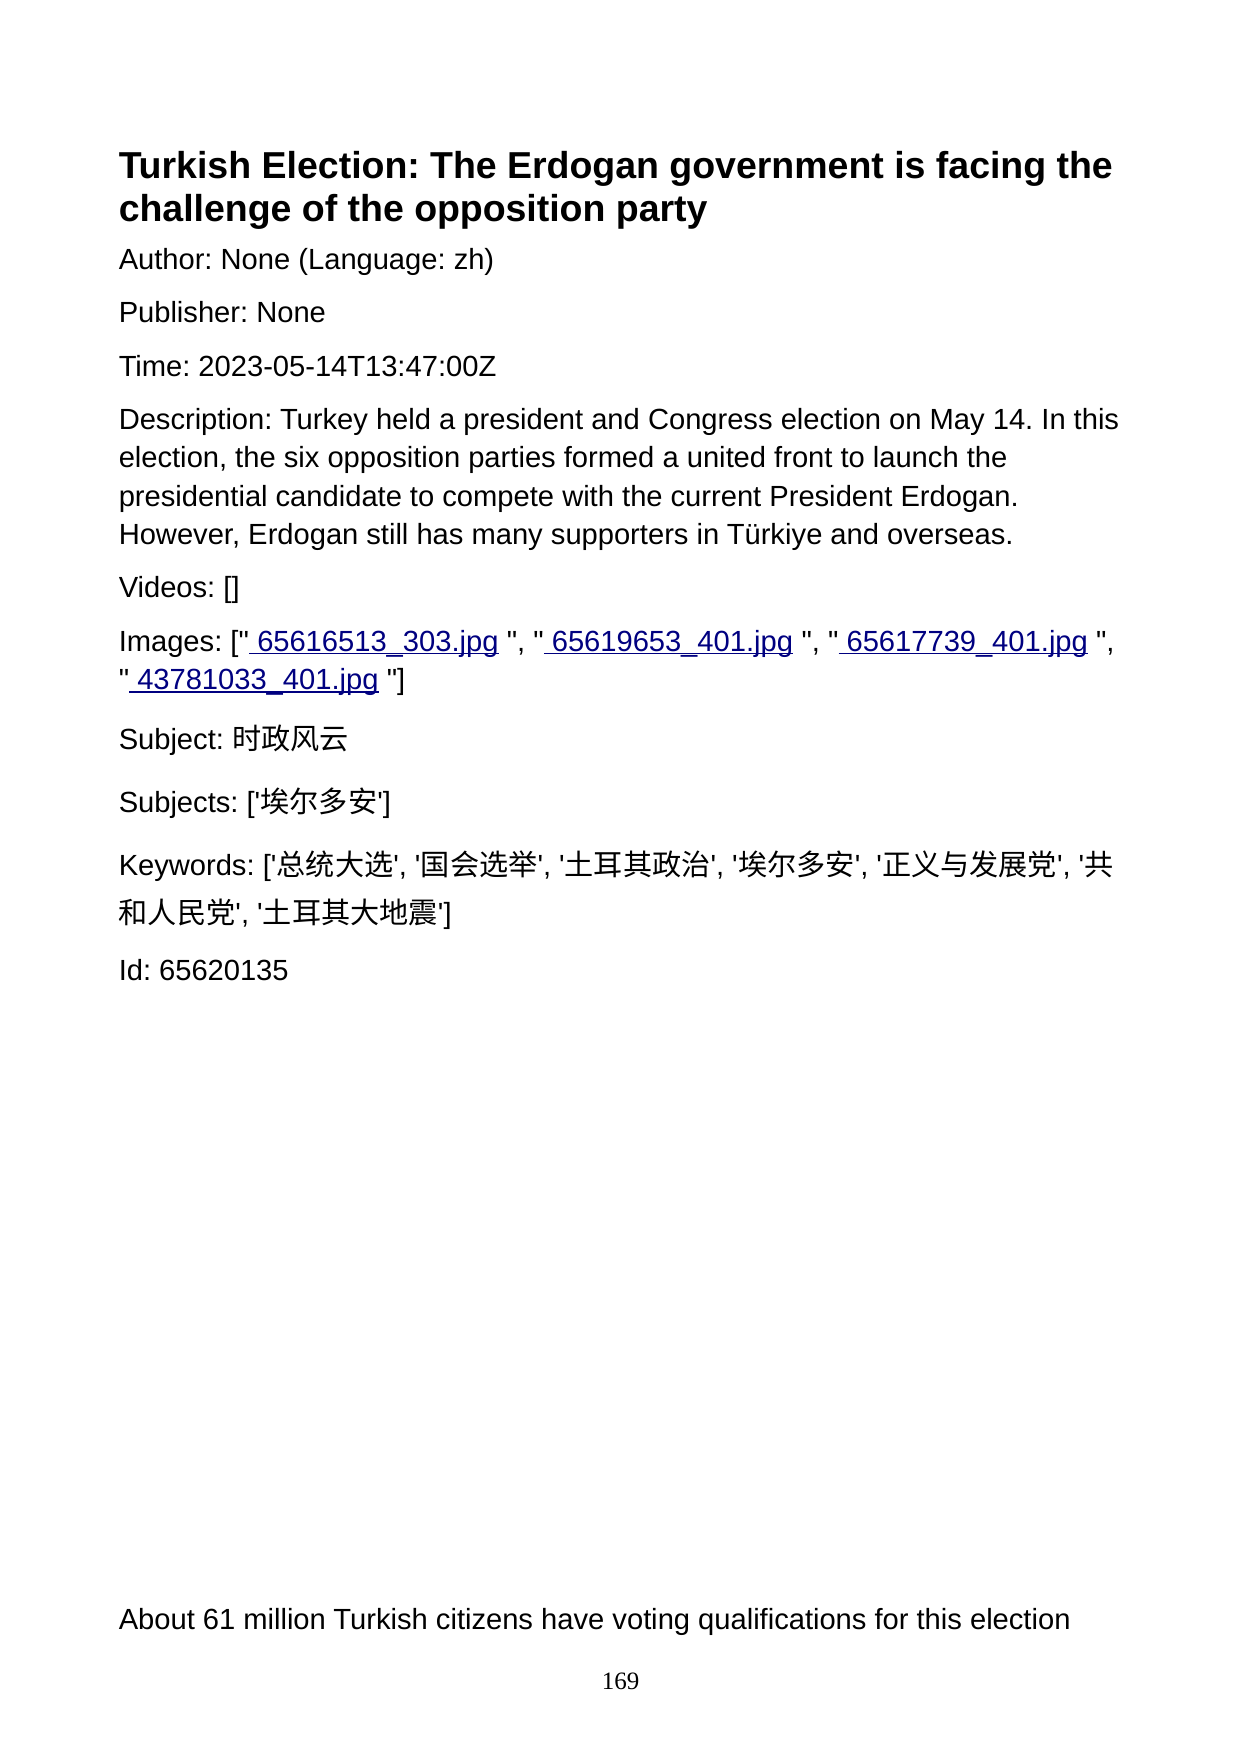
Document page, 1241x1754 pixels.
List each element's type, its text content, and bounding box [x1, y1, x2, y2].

text Keywords: ['总统大选', '国会选举', '土耳其政治', '埃尔多安', '正义与发展党', '共和人民党', '土耳其大地震'] [118, 841, 1122, 932]
text About 61 million Turkish citizens have voting qualifications for this election [118, 1006, 1122, 1635]
text Author: None (Language: zh) [118, 242, 1122, 276]
subtitle Turkish Election: The Erdogan government is facing the challenge of the opposition party [118, 143, 1122, 230]
text Description: Turkey held a president and Congress election on May 14. In this election, the six opposition parties formed a united front to launch the presidential candidate to compete with the current President Erdogan. However, Erdogan still has many supporters in Türkiye and overseas. [118, 402, 1122, 551]
text Subjects: ['埃尔多安'] [118, 778, 1122, 821]
text Images: [" 65616513_303.jpg ", " 65619653_401.jpg ", " 65617739_401.jpg ", " 43781033_401.jpg "] [118, 623, 1122, 696]
text Id: 65620135 [118, 953, 1122, 987]
text Publisher: None [118, 295, 1122, 329]
text Videos: [] [118, 570, 1122, 604]
text Time: 2023-05-14T13:47:00Z [118, 348, 1122, 382]
text Subject: 时政风云 [118, 715, 1122, 757]
